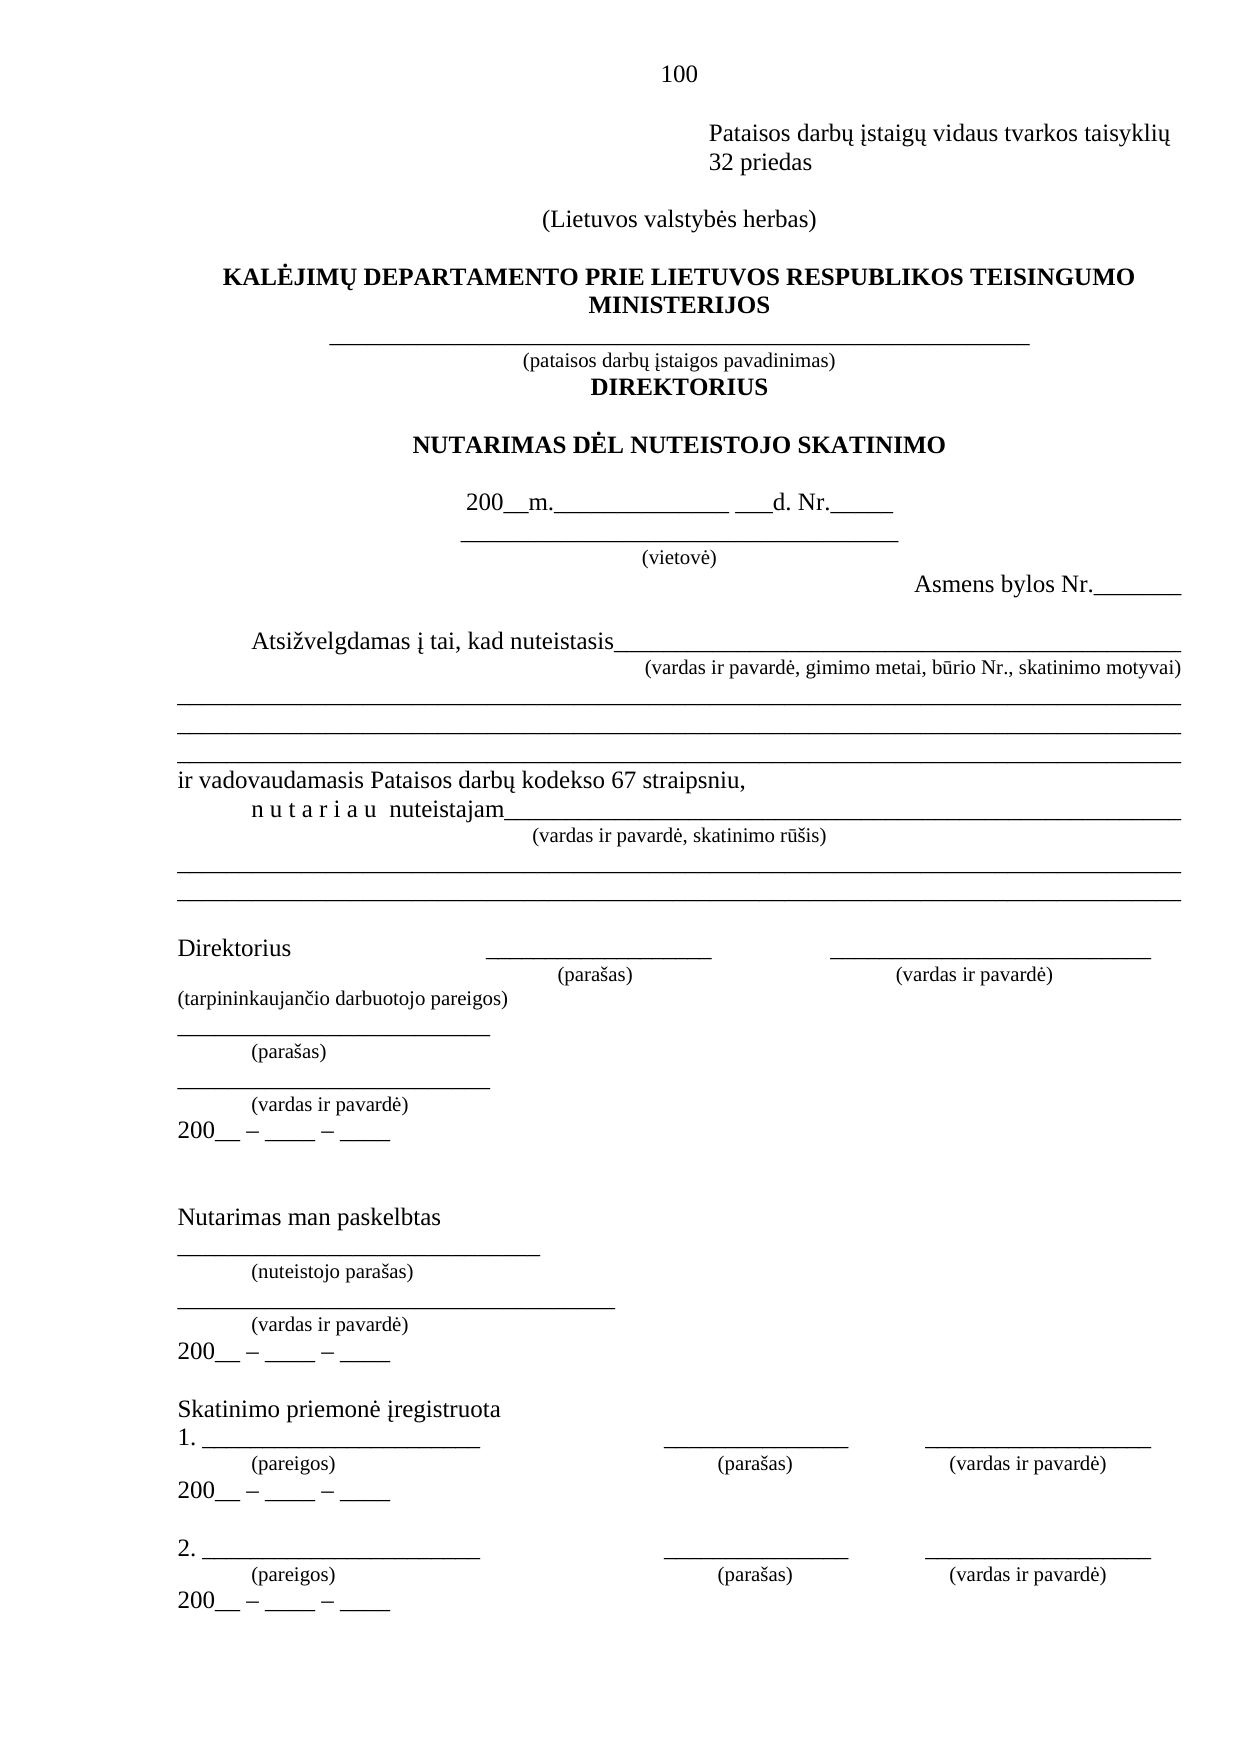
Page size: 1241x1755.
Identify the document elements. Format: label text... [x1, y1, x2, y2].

text Atsižvelgdamas į tai, kad nuteistasis [177, 626, 1181, 655]
text (pataisos darbų įstaigos pavadinimas) [177, 348, 1181, 372]
text 2. [177, 1533, 1181, 1562]
text ir vadovaudamasis Pataisos darbų kodekso 67 straipsniu, [177, 765, 1181, 794]
text Pataisos darbų įstaigų vidaus tvarkos taisyklių [709, 118, 1181, 147]
text 200__ – ____ – ____ [177, 1586, 1181, 1614]
text ___________________________________ [177, 516, 1181, 545]
text (nuteistojo parašas) [177, 1259, 1181, 1283]
text ________________________________________________________ [177, 319, 1181, 348]
text 200__ – ____ – ____ [177, 1475, 1181, 1504]
text (vietovė) [177, 545, 1181, 569]
text (vardas ir pavardė, skatinimo rūšis) [177, 823, 1181, 847]
text ___________________________________ [177, 1283, 1181, 1312]
text _________________________ [177, 1010, 1181, 1039]
text 200__ – ____ – ____ [177, 1116, 1181, 1144]
text Asmens bylos Nr._______ [177, 569, 1181, 597]
text DIREKTORIUS [177, 372, 1181, 401]
text 32 priedas [177, 147, 1181, 176]
text (vardas ir pavardė) [177, 1312, 1181, 1336]
text 200__m.______________ ___d. Nr._____ [177, 487, 1181, 516]
text (parašas) (vardas ir pavardė) [177, 962, 1181, 986]
text nutariau nuteistajam [177, 794, 1181, 823]
text 1. [177, 1422, 1181, 1451]
text (pareigos) (parašas) (vardas ir pavardė) [177, 1562, 1181, 1586]
text (Lietuvos valstybės herbas) [177, 204, 1181, 233]
text 200__ – ____ – ____ [177, 1336, 1181, 1365]
text (vardas ir pavardė, gimimo metai, būrio Nr., skatinimo motyvai) [177, 655, 1181, 679]
text (tarpininkaujančio darbuotojo pareigos) [177, 986, 1181, 1010]
text _________________________ [177, 1063, 1181, 1092]
text KALĖJIMŲ DEPARTAMENTO PRIE LIETUVOS RESPUBLIKOS TEISINGUMO MINISTERIJOS [177, 262, 1181, 319]
text Skatinimo priemonė įregistruota [177, 1394, 1181, 1422]
text Nutarimas man paskelbtas [177, 1202, 1181, 1231]
text (parašas) [177, 1039, 1181, 1063]
text (pareigos) (parašas) (vardas ir pavardė) [177, 1451, 1181, 1475]
text _____________________________ [177, 1231, 1181, 1259]
text NUTARIMAS DĖL NUTEISTOJO SKATINIMO [177, 430, 1181, 458]
text (vardas ir pavardė) [177, 1092, 1181, 1116]
text Direktorius [177, 933, 1181, 962]
